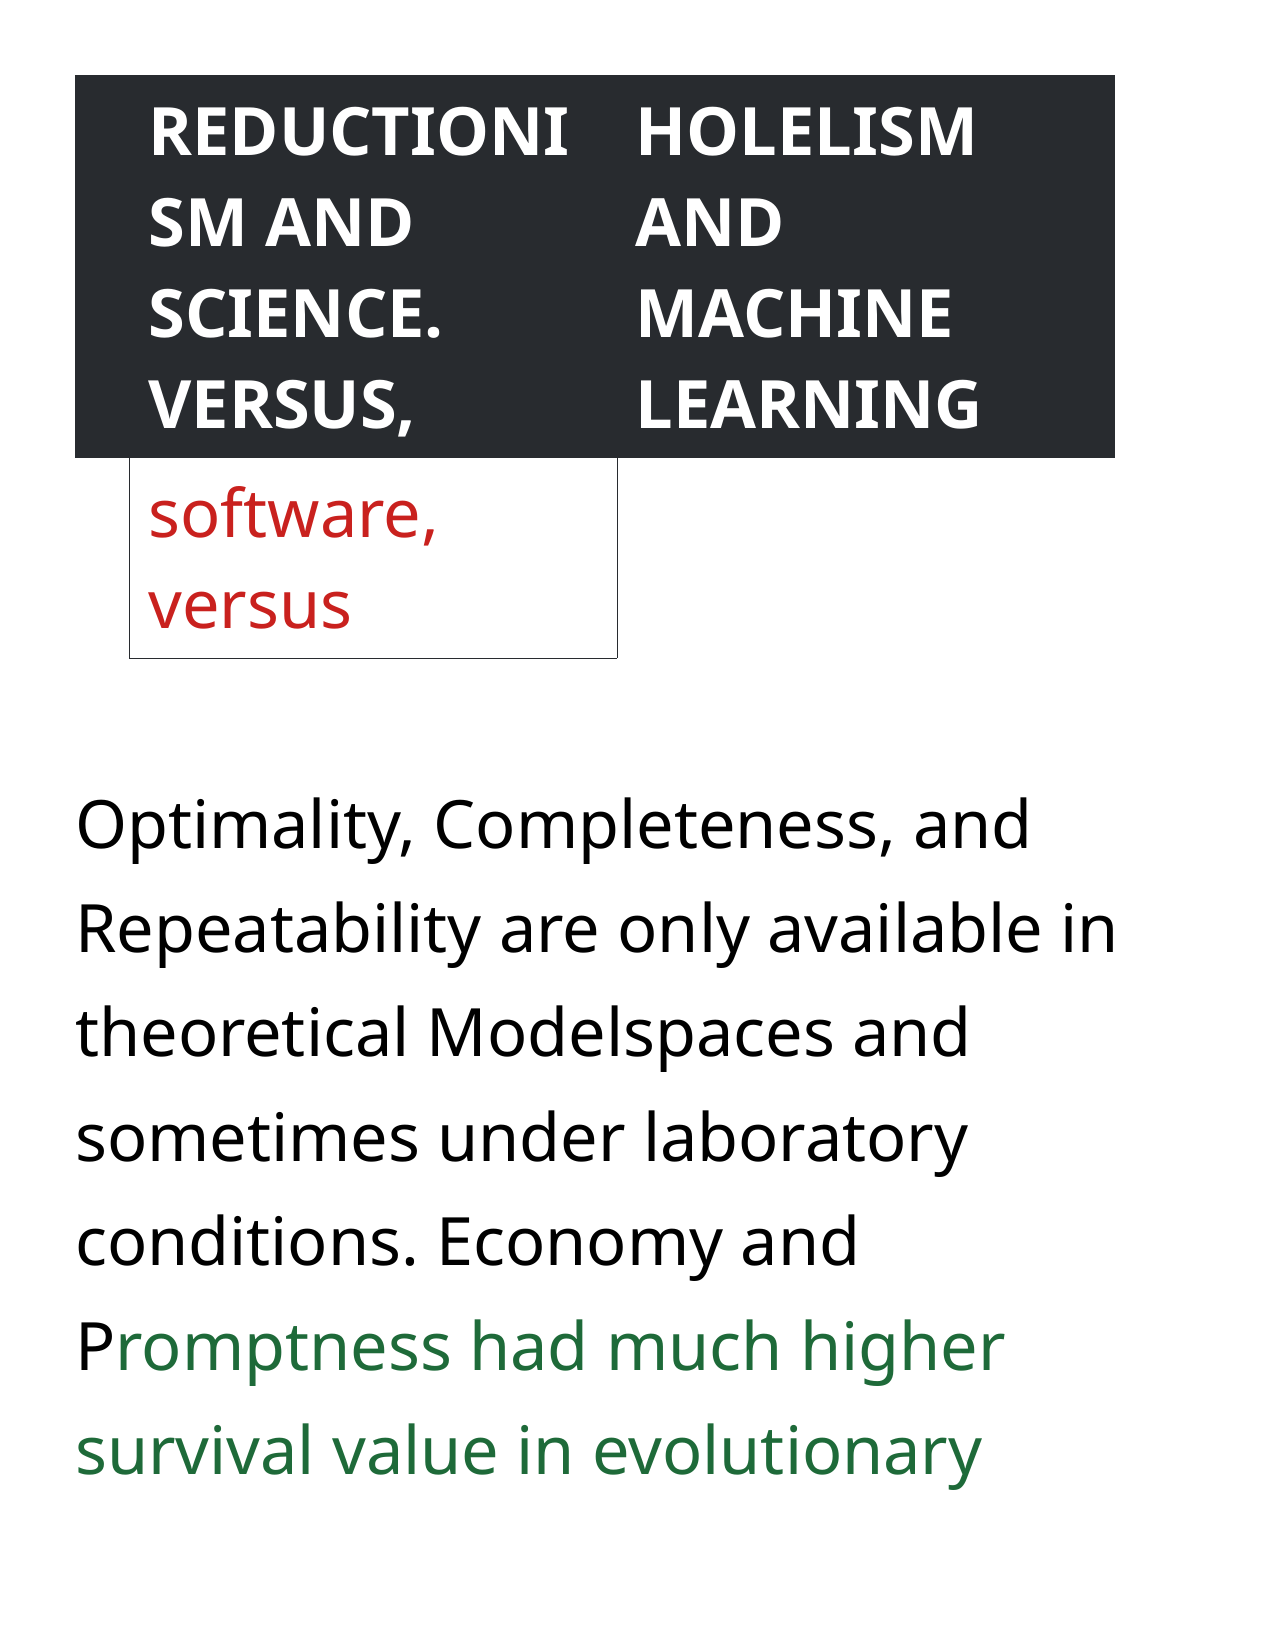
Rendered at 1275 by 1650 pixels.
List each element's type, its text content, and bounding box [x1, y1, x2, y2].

table_cell [75, 458, 129, 658]
table_header REDUCTIONISM AND SCIENCE. VERSUS, [130, 76, 617, 457]
table_header holelism AND MACHINE LEARNING [618, 76, 1114, 457]
table_header [76, 76, 129, 457]
text Optimality, Completeness, and Repeatability are only available in theoretical Modelspaces and sometimes under laboratory conditions. Economy and Promptness had much higher survival value in evolutionary [75, 777, 1200, 1494]
table_cell software, versus [130, 458, 617, 658]
table_cell [618, 458, 1114, 658]
